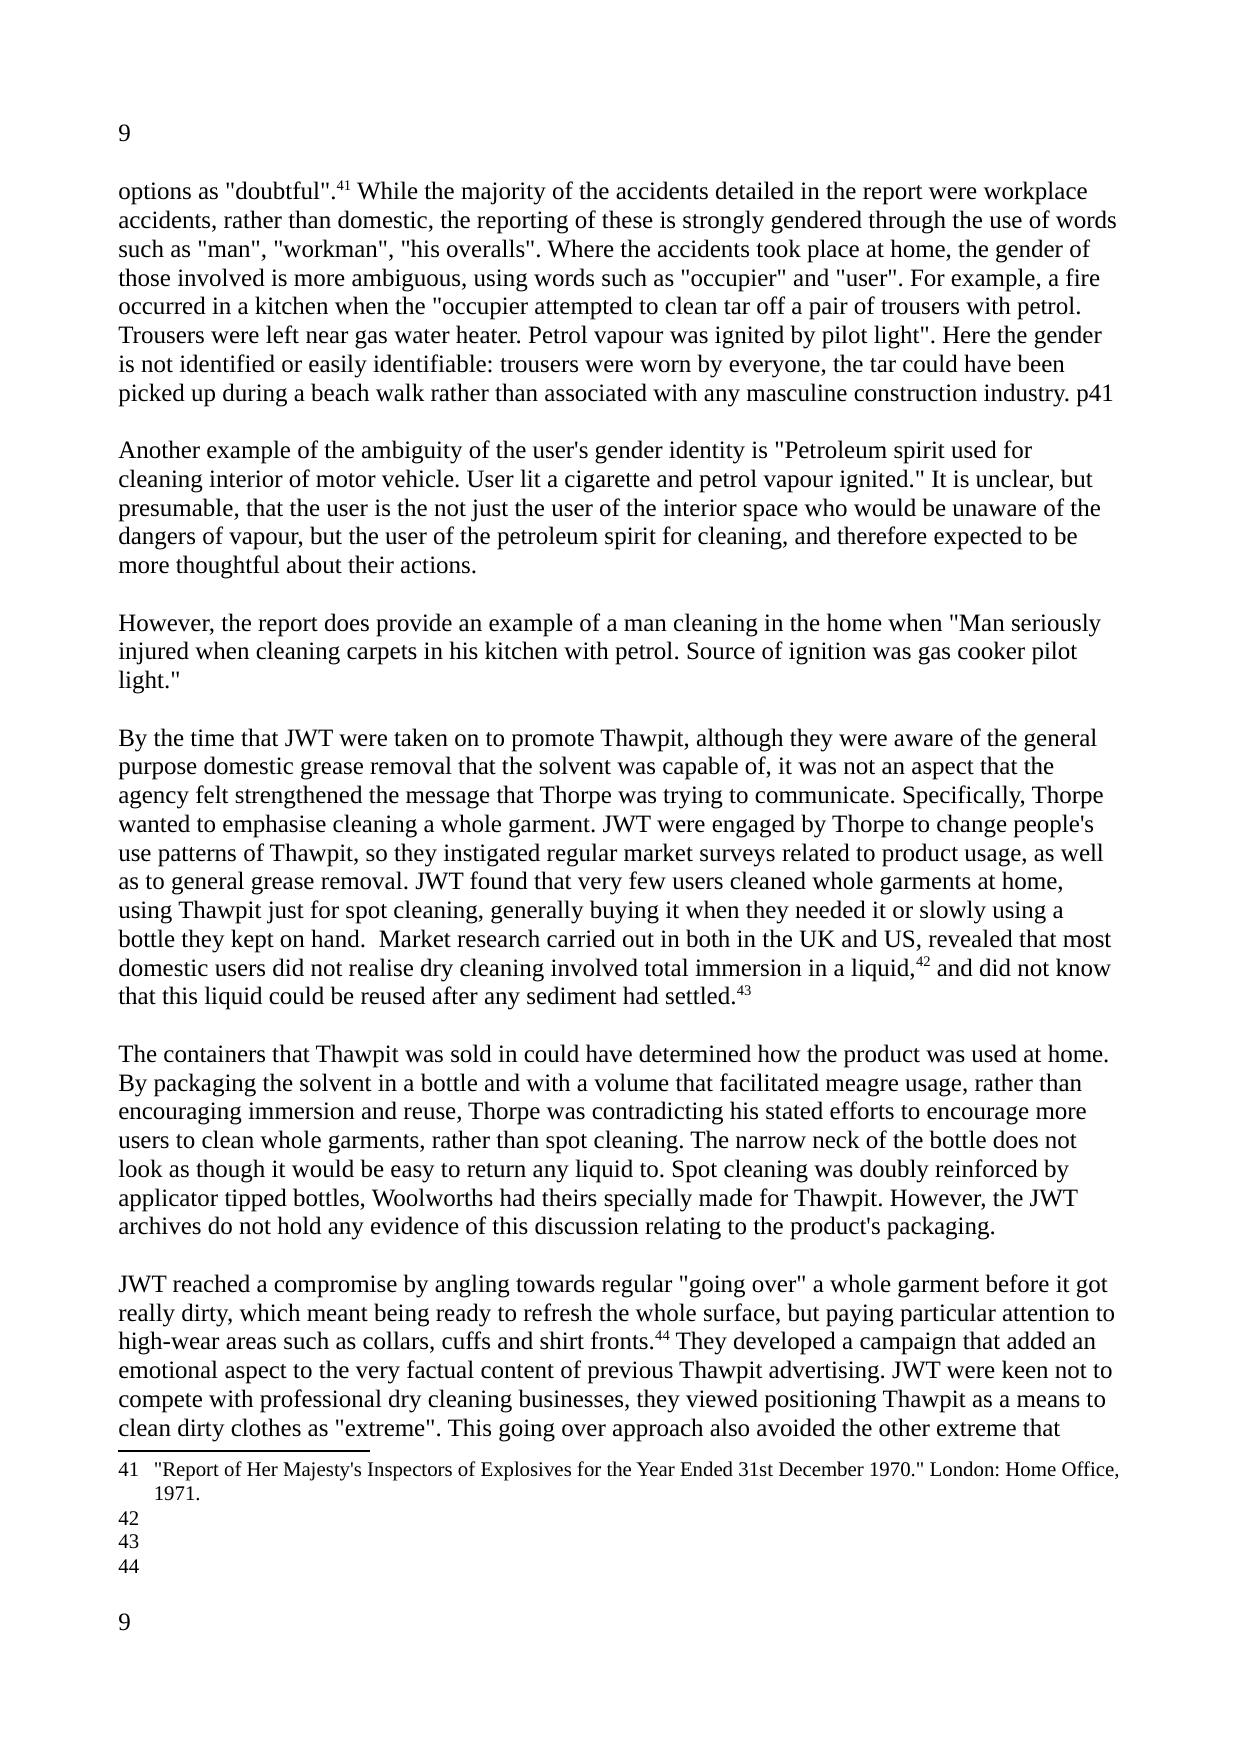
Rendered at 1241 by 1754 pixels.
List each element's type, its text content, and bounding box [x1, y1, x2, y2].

text options as "doubtful". While the majority of the accidents detailed in the report were workplace accidents, rather than domestic, the reporting of these is strongly gendered through the use of words such as "man", "workman", "his overalls". Where the accidents took place at home, the gender of those involved is more ambiguous, using words such as "occupier" and "user". For example, a fire occurred in a kitchen when the "occupier attempted to clean tar off a pair of trousers with petrol. Trousers were left near gas water heater. Petrol vapour was ignited by pilot light". Here the gender is not identified or easily identifiable: trousers were worn by everyone, the tar could have been picked up during a beach walk rather than associated with any masculine construction industry. p41 [118, 176, 1122, 406]
text Another example of the ambiguity of the user's gender identity is "Petroleum spirit used for cleaning interior of motor vehicle. User lit a cigarette and petrol vapour ignited." It is unclear, but presumable, that the user is the not just the user of the interior space who would be unaware of the dangers of vapour, but the user of the petroleum spirit for cleaning, and therefore expected to be more thoughtful about their actions. [118, 435, 1122, 579]
text JWT reached a compromise by angling towards regular "going over" a whole garment before it got really dirty, which meant being ready to refresh the whole surface, but paying particular attention to high-wear areas such as collars, cuffs and shirt fronts. They developed a campaign that added an emotional aspect to the very factual content of previous Thawpit advertising. JWT were keen not to compete with professional dry cleaning businesses, they viewed positioning Thawpit as a means to clean dirty clothes as "extreme". This going over approach also avoided the other extreme that [118, 1269, 1122, 1441]
text However, the report does provide an example of a man cleaning in the home when "Man seriously injured when cleaning carpets in his kitchen with petrol. Source of ignition was gas cooker pilot light." [118, 608, 1122, 694]
text "Report of Her Majesty's Inspectors of Explosives for the Year Ended 31st December 1970." London: Home Office, 1971. [118, 1457, 1122, 1505]
text The containers that Thawpit was sold in could have determined how the product was used at home. By packaging the solvent in a bottle and with a volume that facilitated meagre usage, rather than encouraging immersion and reuse, Thorpe was contradicting his stated efforts to encourage more users to clean whole garments, rather than spot cleaning. The narrow neck of the bottle does not look as though it would be easy to return any liquid to. Spot cleaning was doubly reinforced by applicator tipped bottles, Woolworths had theirs specially made for Thawpit. However, the JWT archives do not hold any evidence of this discussion relating to the product's packaging. [118, 1039, 1122, 1240]
text By the time that JWT were taken on to promote Thawpit, although they were aware of the general purpose domestic grease removal that the solvent was capable of, it was not an aspect that the agency felt strengthened the message that Thorpe was trying to communicate. Specifically, Thorpe wanted to emphasise cleaning a whole garment. JWT were engaged by Thorpe to change people's use patterns of Thawpit, so they instigated regular market surveys related to product usage, as well as to general grease removal. JWT found that very few users cleaned whole garments at home, using Thawpit just for spot cleaning, generally buying it when they needed it or slowly using a bottle they kept on hand. Market research carried out in both in the UK and US, revealed that most domestic users did not realise dry cleaning involved total immersion in a liquid, and did not know that this liquid could be reused after any sediment had settled. [118, 723, 1122, 1010]
